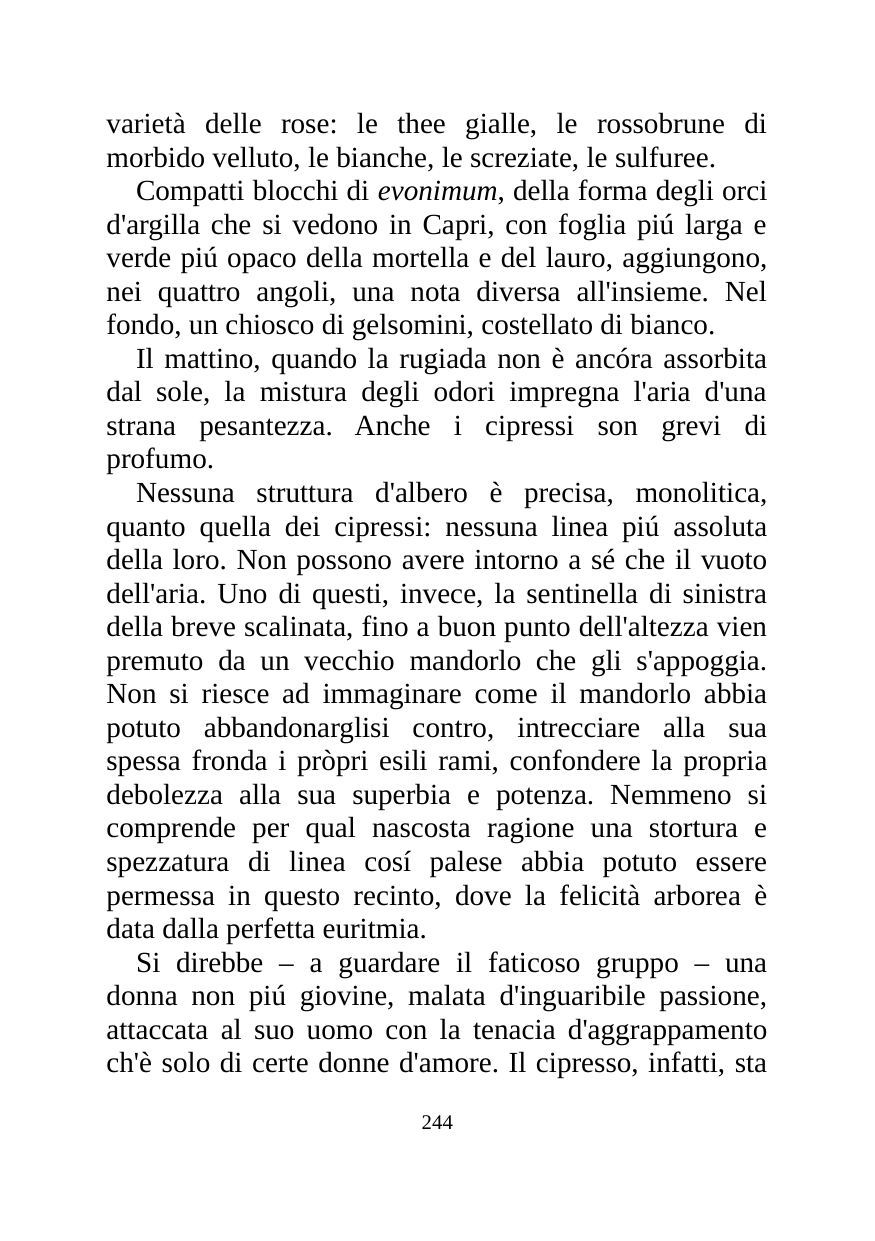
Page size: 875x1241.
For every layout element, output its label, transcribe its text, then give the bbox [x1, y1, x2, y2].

text varietà delle rose: le thee gialle, le rossobrune di morbido velluto, le bianche, le screziate, le sulfuree. [106, 106, 768, 173]
text Il mattino, quando la rugiada non è ancóra assorbita dal sole, la mistura degli odori impregna l'aria d'una strana pesantezza. Anche i cipressi son grevi di profumo. [106, 341, 768, 475]
text Nessuna struttura d'albero è precisa, monolitica, quanto quella dei cipressi: nessuna linea piú assoluta della loro. Non possono avere intorno a sé che il vuoto dell'aria. Uno di questi, invece, la sentinella di sinistra della breve scalinata, fino a buon punto dell'altezza vien premuto da un vecchio mandorlo che gli s'appoggia. Non si riesce ad immaginare come il mandorlo abbia potuto abbandonarglisi contro, intrecciare alla sua spessa fronda i pròpri esili rami, confondere la propria debolezza alla sua superbia e potenza. Nemmeno si comprende per qual nascosta ragione una stortura e spezzatura di linea cosí palese abbia potuto essere permessa in questo recinto, dove la felicità arborea è data dalla perfetta euritmia. [106, 475, 768, 945]
text Si direbbe – a guardare il faticoso gruppo – una donna non piú giovine, malata d'inguaribile passione, attaccata al suo uomo con la tenacia d'aggrappamento ch'è solo di certe donne d'amore. Il cipresso, infatti, sta [106, 945, 768, 1079]
text Compatti blocchi di evonimum, della forma degli orci d'argilla che si vedono in Capri, con foglia piú larga e verde piú opaco della mortella e del lauro, aggiungono, nei quattro angoli, una nota diversa all'insieme. Nel fondo, un chiosco di gelsomini, costellato di bianco. [106, 173, 768, 341]
